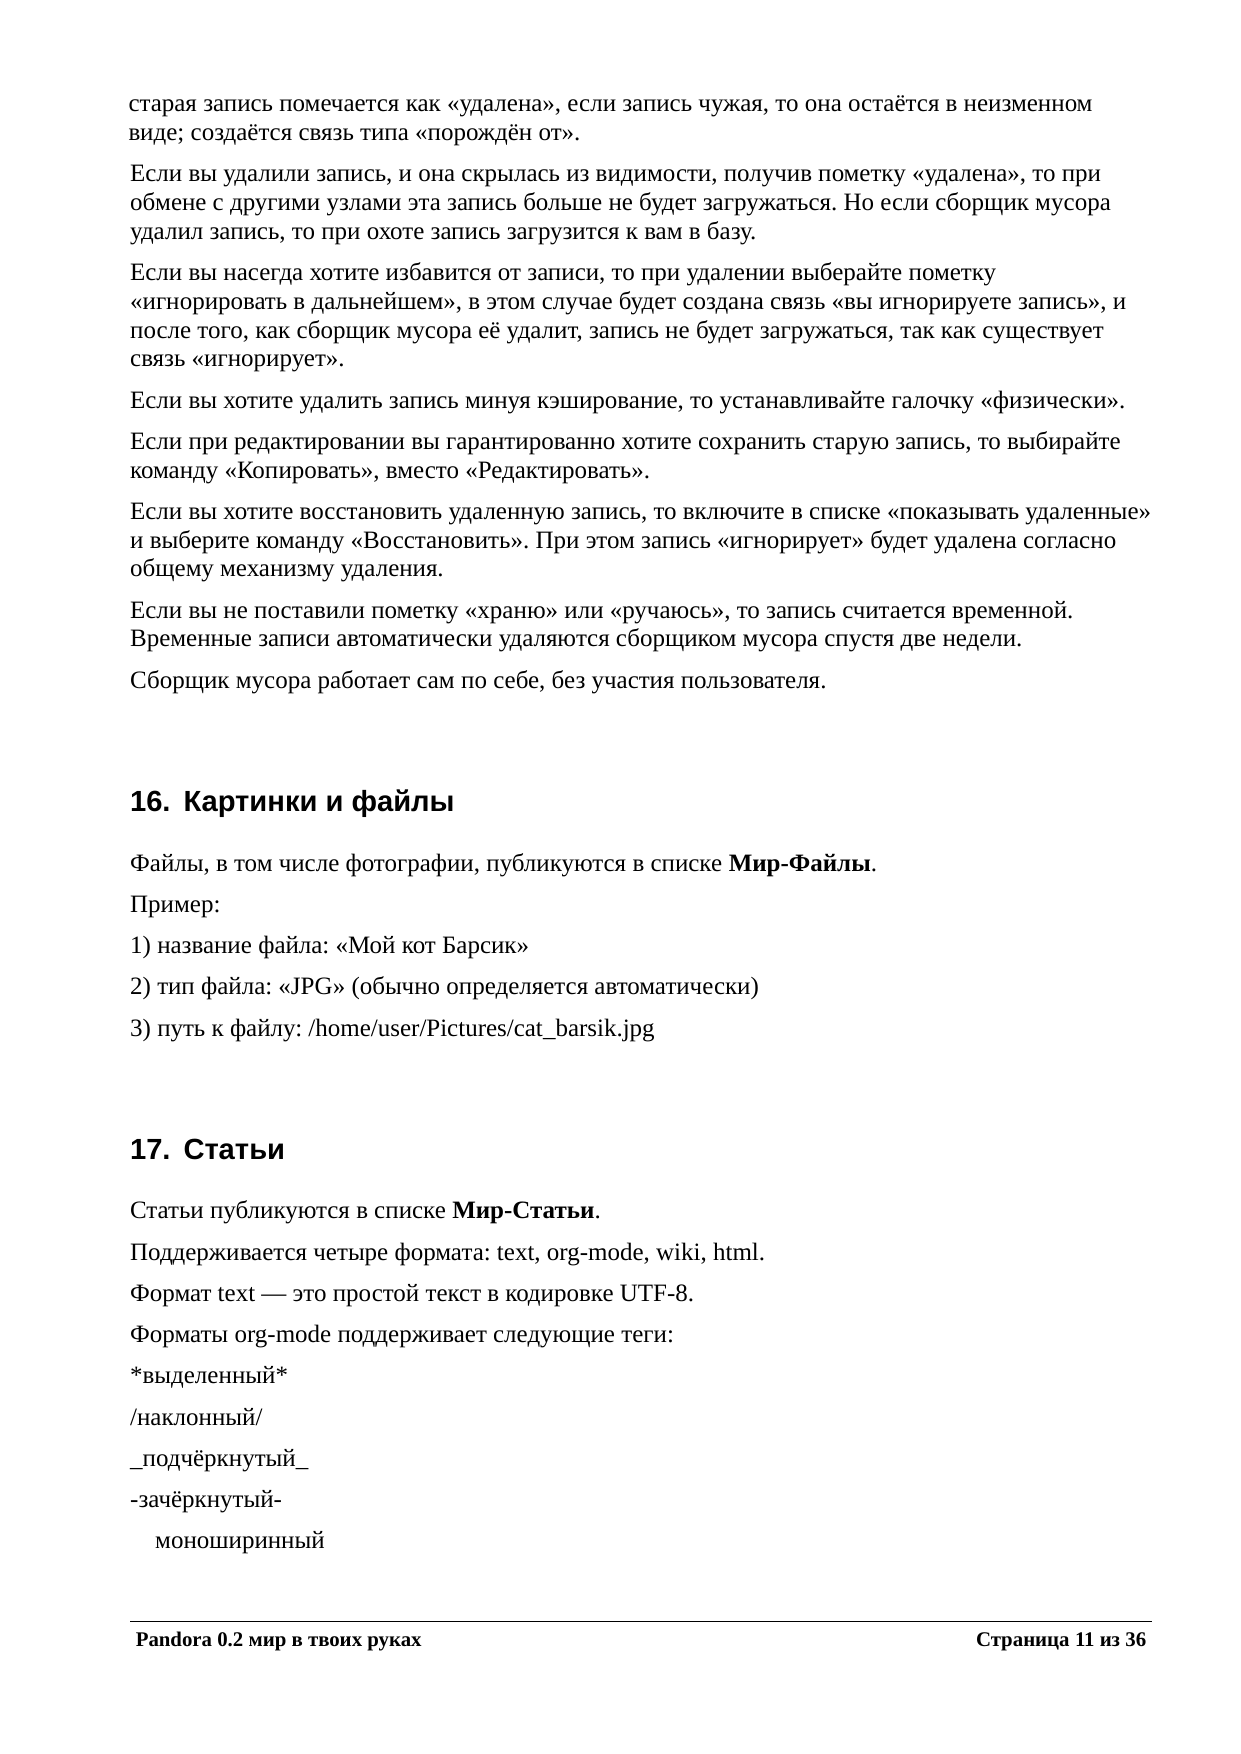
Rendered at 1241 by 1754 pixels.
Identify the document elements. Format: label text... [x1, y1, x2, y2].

text 1) название файла: «Мой кот Барсик» [130, 930, 1152, 959]
list старая запись помечается как «удалена», если запись чужая, то она остаётся в неизменном виде; создаётся связь типа «порождён от». [128, 88, 1152, 146]
text Пример: [130, 889, 1152, 918]
text Если при редактировании вы гарантированно хотите сохранить старую запись, то выбирайте команду «Копировать», вместо «Редактировать». [130, 426, 1152, 483]
text Если вы не поставили пометку «храню» или «ручаюсь», то запись считается временной. Временные записи автоматически удаляются сборщиком мусора спустя две недели. [130, 595, 1152, 652]
text Если вы хотите удалить запись минуя кэширование, то устанавливайте галочку «физически». [130, 385, 1152, 413]
text Если вы хотите восстановить удаленную запись, то включите в списке «показывать удаленные» и выберите команду «Восстановить». При этом запись «игнорирует» будет удалена согласно общему механизму удаления. [130, 496, 1152, 582]
text Файлы, в том числе фотографии, публикуются в списке Мир-Файлы. [130, 848, 1152, 876]
text Формат text — это простой текст в кодировке UTF-8. [130, 1278, 1152, 1307]
text Поддерживается четыре формата: text, org-mode, wiki, html. [130, 1237, 1152, 1265]
text моноширинный [130, 1525, 1152, 1554]
text /наклонный/ [130, 1402, 1152, 1430]
text Форматы org-mode поддерживает следующие теги: [130, 1319, 1152, 1348]
text Сборщик мусора работает сам по себе, без участия пользователя. [130, 665, 1152, 693]
subtitle Картинки и файлы [130, 784, 1152, 817]
text *выделенный* [130, 1360, 1152, 1389]
text 3) путь к файлу: /home/user/Pictures/cat_barsik.jpg [130, 1013, 1152, 1041]
text -зачёркнутый- [130, 1484, 1152, 1513]
text Если вы насегда хотите избавится от записи, то при удалении выберайте пометку «игнорировать в дальнейшем», в этом случае будет создана связь «вы игнорируете запись», и после того, как сборщик мусора её удалит, запись не будет загружаться, так как существует связь «игнорирует». [130, 257, 1152, 372]
subtitle Cтатьи [130, 1132, 1152, 1165]
text Статьи публикуются в списке Мир-Статьи. [130, 1195, 1152, 1224]
text _подчёркнутый_ [130, 1443, 1152, 1472]
text Если вы удалили запись, и она скрылась из видимости, получив пометку «удалена», то при обмене с другими узлами эта запись больше не будет загружаться. Но если сборщик мусора удалил запись, то при охоте запись загрузится к вам в базу. [130, 158, 1152, 245]
text 2) тип файла: «JPG» (обычно определяется автоматически) [130, 971, 1152, 1000]
